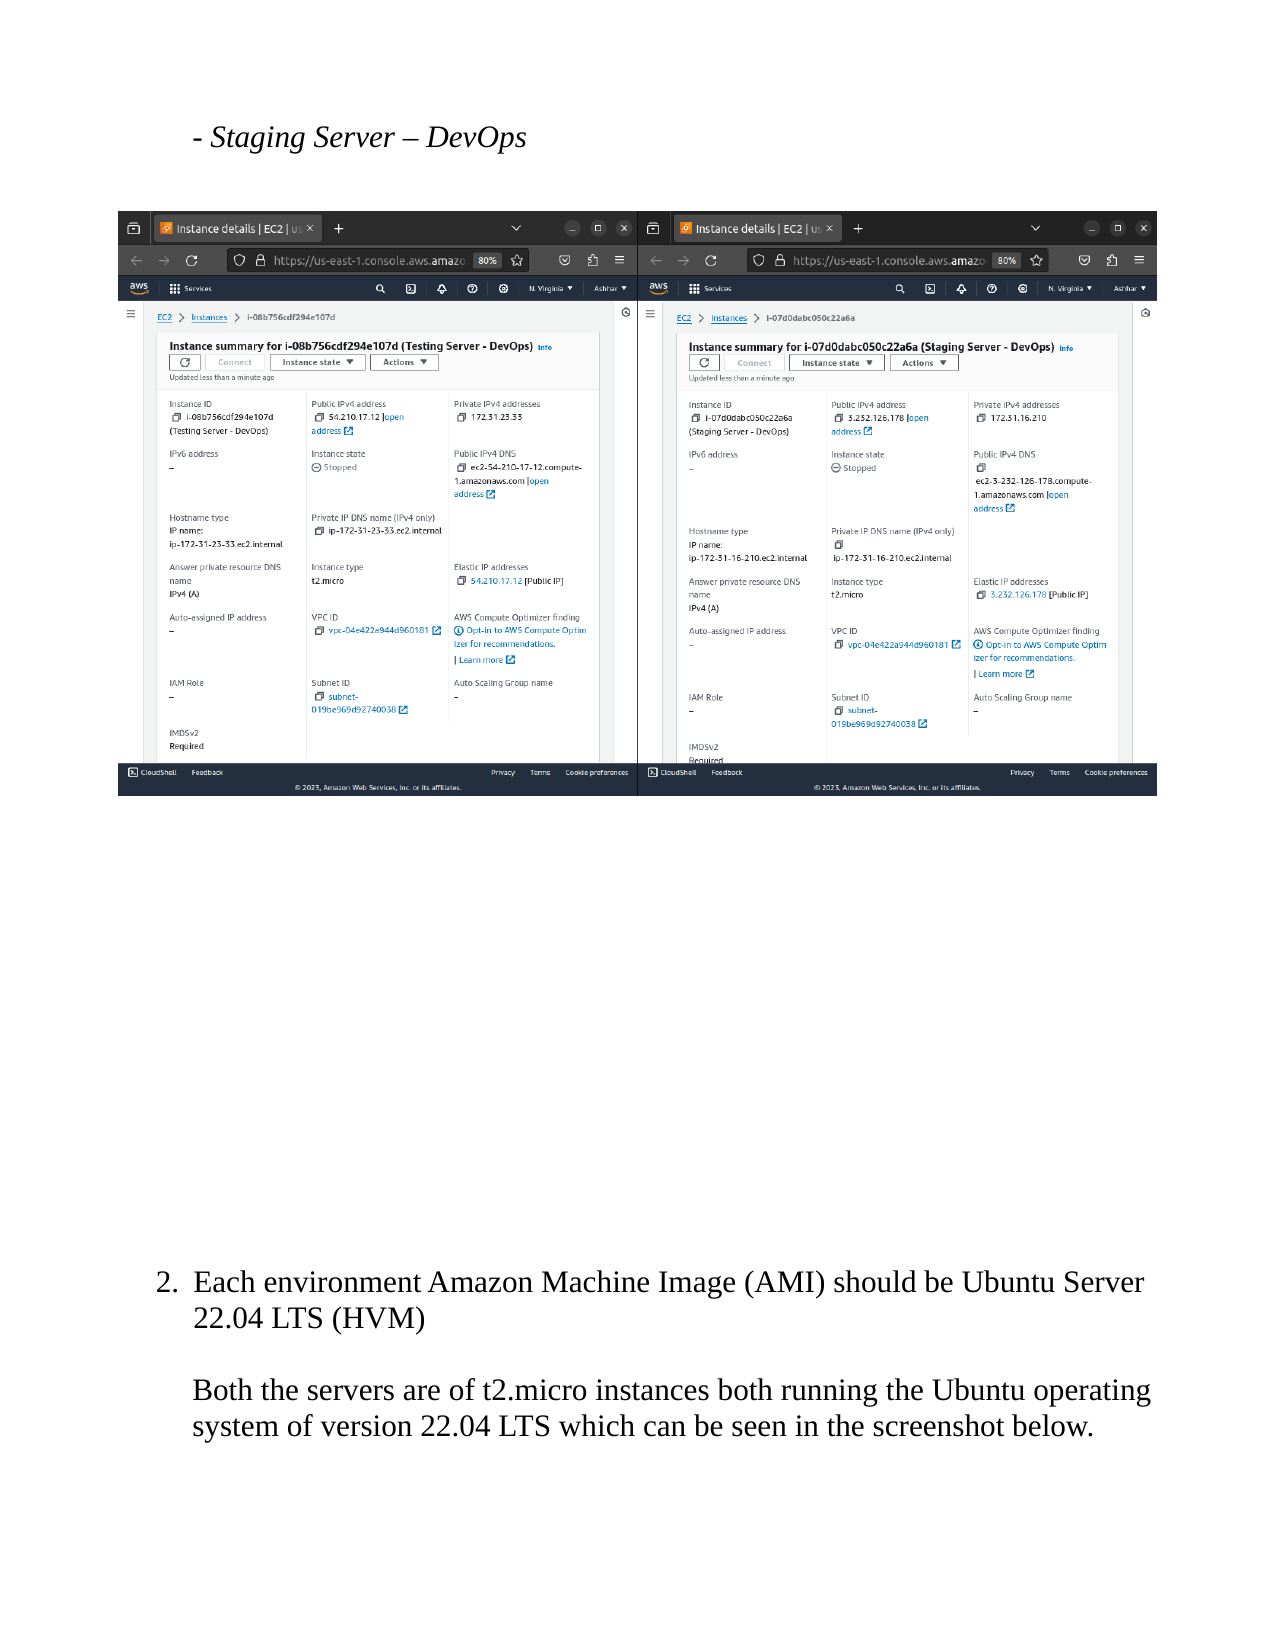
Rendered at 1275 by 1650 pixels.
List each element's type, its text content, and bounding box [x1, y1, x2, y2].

list Each environment Amazon Machine Image (AMI) should be Ubuntu Server 22.04 LTS (HVM) [156, 1263, 1157, 1335]
text Both the servers are of t2.micro instances both running the Ubuntu operating system of version 22.04 LTS which can be seen in the screenshot below. [118, 1371, 1157, 1443]
text - Staging Server – DevOps [118, 118, 1157, 154]
picture [118, 211, 1157, 796]
